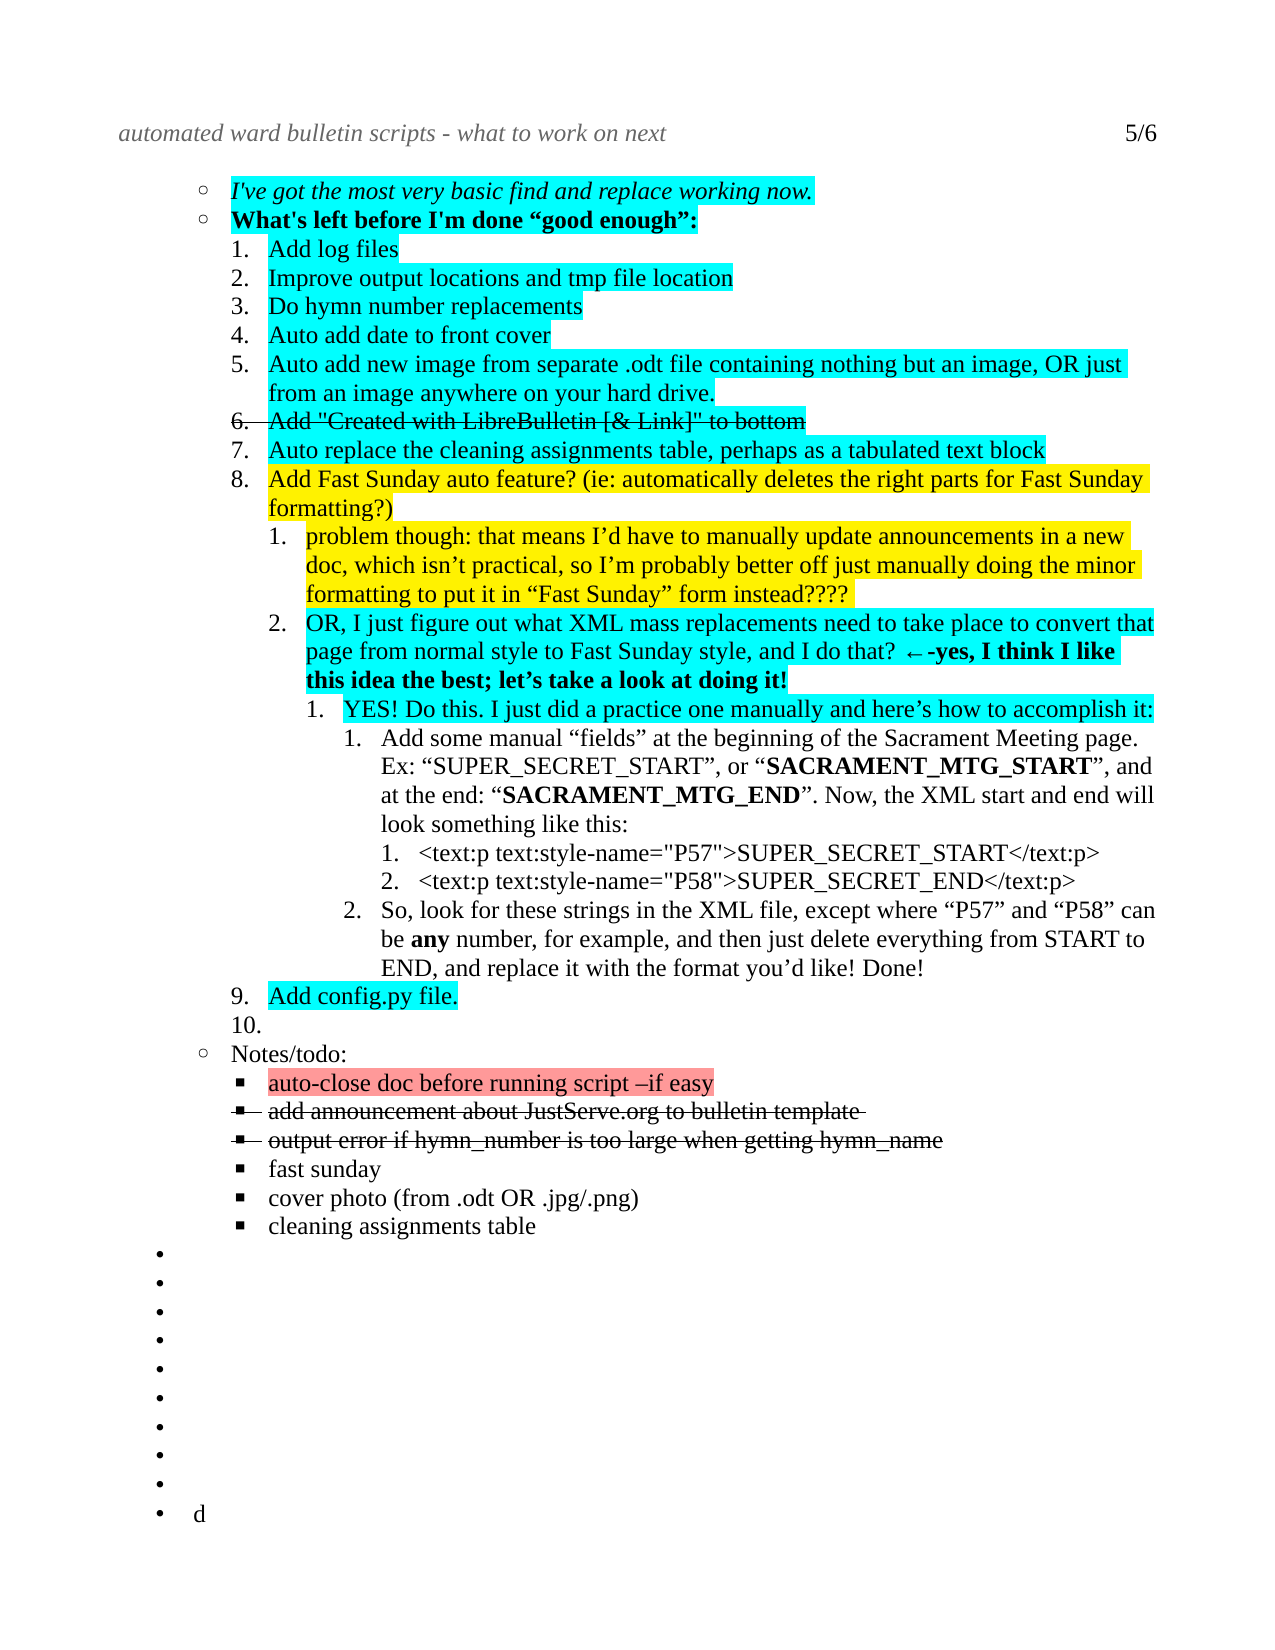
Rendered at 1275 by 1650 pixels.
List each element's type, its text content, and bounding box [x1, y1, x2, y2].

list Do hymn number replacements [231, 291, 1157, 320]
list d [156, 1499, 1157, 1528]
list output error if hymn_number is too large when getting hymn_name [231, 1125, 1157, 1154]
list Add some manual “fields” at the beginning of the Sacrament Meeting page. Ex: “SUPER_SECRET_START”, or “SACRAMENT_MTG_START”, and at the end: “SACRAMENT_MTG_END”. Now, the XML start and end will look something like this: [343, 723, 1157, 838]
list fast sunday [231, 1154, 1157, 1183]
list Auto replace the cleaning assignments table, perhaps as a tabulated text block [231, 435, 1157, 464]
list cover photo (from .odt OR .jpg/.png) [231, 1183, 1157, 1211]
list Auto add date to front cover [231, 320, 1157, 349]
list problem though: that means I’d have to manually update announcements in a new doc, which isn’t practical, so I’m probably better off just manually doing the minor formatting to put it in “Fast Sunday” form instead???? [268, 521, 1157, 608]
list So, look for these strings in the XML file, except where “P57” and “P58” can be any number, for example, and then just delete everything from START to END, and replace it with the format you’d like! Done! [343, 895, 1157, 981]
list I've got the most very basic find and replace working now. [193, 176, 1157, 205]
list Notes/todo: [193, 1039, 1157, 1068]
list Improve output locations and tmp file location [231, 263, 1157, 291]
list <text:p text:style-name="P58">SUPER_SECRET_END</text:p> [381, 866, 1157, 895]
list Add log files [231, 234, 1157, 263]
list Add "Created with LibreBulletin [& Link]" to bottom [231, 406, 1157, 435]
list Add config.py file. [231, 981, 1157, 1010]
list Auto add new image from separate .odt file containing nothing but an image, OR just from an image anywhere on your hard drive. [231, 349, 1157, 406]
list auto-close doc before running script –if easy [231, 1068, 1157, 1096]
list <text:p text:style-name="P57">SUPER_SECRET_START</text:p> [381, 838, 1157, 866]
list YES! Do this. I just did a practice one manually and here’s how to accomplish it: [306, 694, 1157, 723]
list What's left before I'm done “good enough”: [193, 205, 1157, 234]
list cleaning assignments table [231, 1211, 1157, 1240]
list add announcement about JustServe.org to bulletin template [231, 1096, 1157, 1125]
list OR, I just figure out what XML mass replacements need to take place to convert that page from normal style to Fast Sunday style, and I do that? ←-yes, I think I like this idea the best; let’s take a look at doing it! [268, 608, 1157, 694]
list Add Fast Sunday auto feature? (ie: automatically deletes the right parts for Fast Sunday formatting?) [231, 464, 1157, 521]
